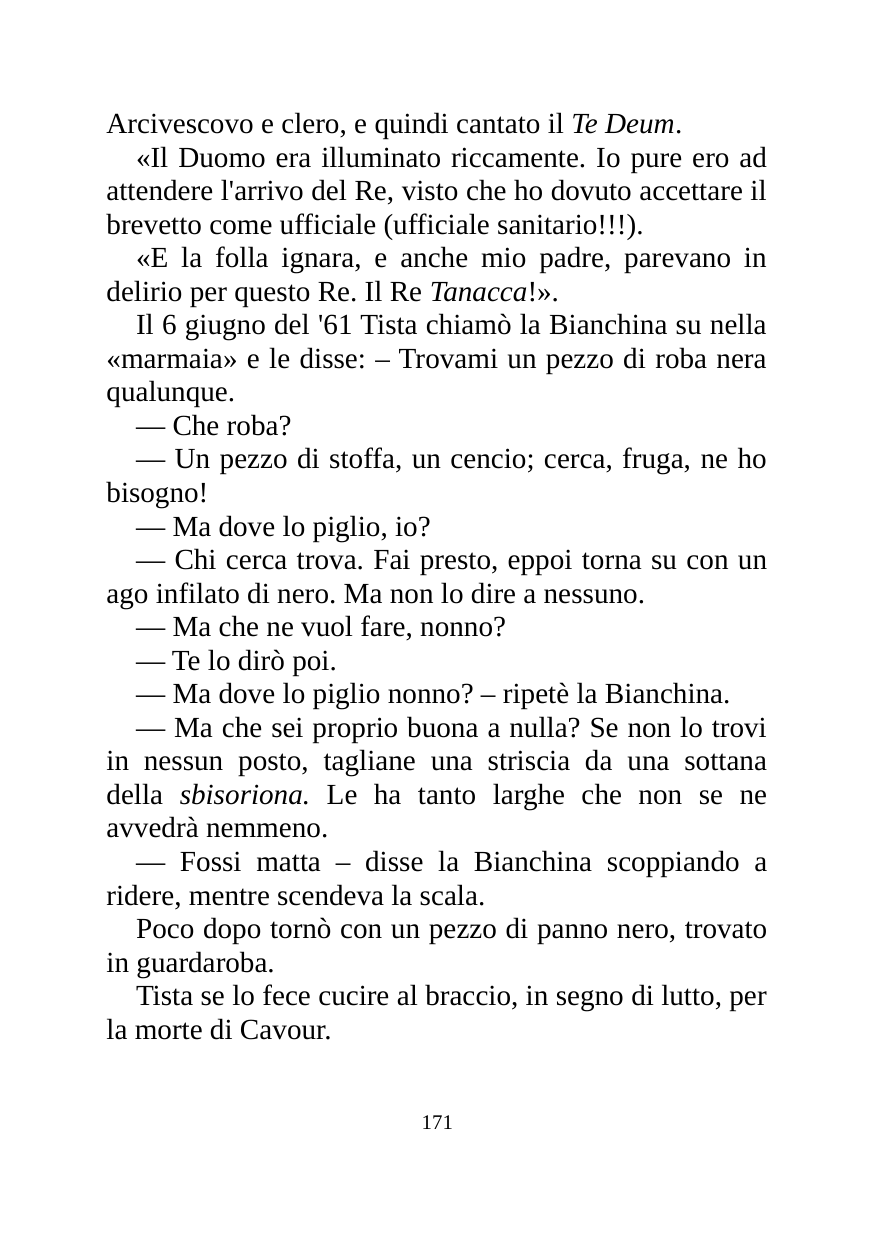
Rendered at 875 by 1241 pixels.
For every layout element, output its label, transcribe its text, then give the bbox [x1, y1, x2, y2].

text — Te lo dirò poi. [106, 643, 768, 676]
text Poco dopo tornò con un pezzo di panno nero, trovato in guardaroba. [106, 911, 768, 978]
text — Ma che ne vuol fare, nonno? [106, 609, 768, 643]
text Il 6 giugno del '61 Tista chiamò la Bianchina su nella «marmaia» e le disse: – Trovami un pezzo di roba nera qualunque. [106, 307, 768, 408]
text Tista se lo fece cucire al braccio, in segno di lutto, per la morte di Cavour. [106, 978, 768, 1045]
text — Un pezzo di stoffa, un cencio; cerca, fruga, ne ho bisogno! [106, 442, 768, 509]
text Arcivescovo e clero, e quindi cantato il Te Deum. [106, 106, 768, 140]
text «Il Duomo era illuminato riccamente. Io pure ero ad attendere l'arrivo del Re, visto che ho dovuto accettare il brevetto come ufficiale (ufficiale sanitario!!!). [106, 140, 768, 240]
text — Ma dove lo piglio, io? [106, 509, 768, 542]
text — Ma dove lo piglio nonno? – ripetè la Bianchina. [106, 676, 768, 710]
text — Chi cerca trova. Fai presto, eppoi torna su con un ago infilato di nero. Ma non lo dire a nessuno. [106, 542, 768, 609]
text — Fossi matta – disse la Bianchina scoppiando a ridere, mentre scendeva la scala. [106, 844, 768, 911]
text — Che roba? [106, 408, 768, 442]
text «E la folla ignara, e anche mio padre, parevano in delirio per questo Re. Il Re Tanacca!». [106, 240, 768, 307]
text — Ma che sei proprio buona a nulla? Se non lo trovi in nessun posto, tagliane una striscia da una sottana della sbisoriona. Le ha tanto larghe che non se ne avvedrà nemmeno. [106, 710, 768, 844]
